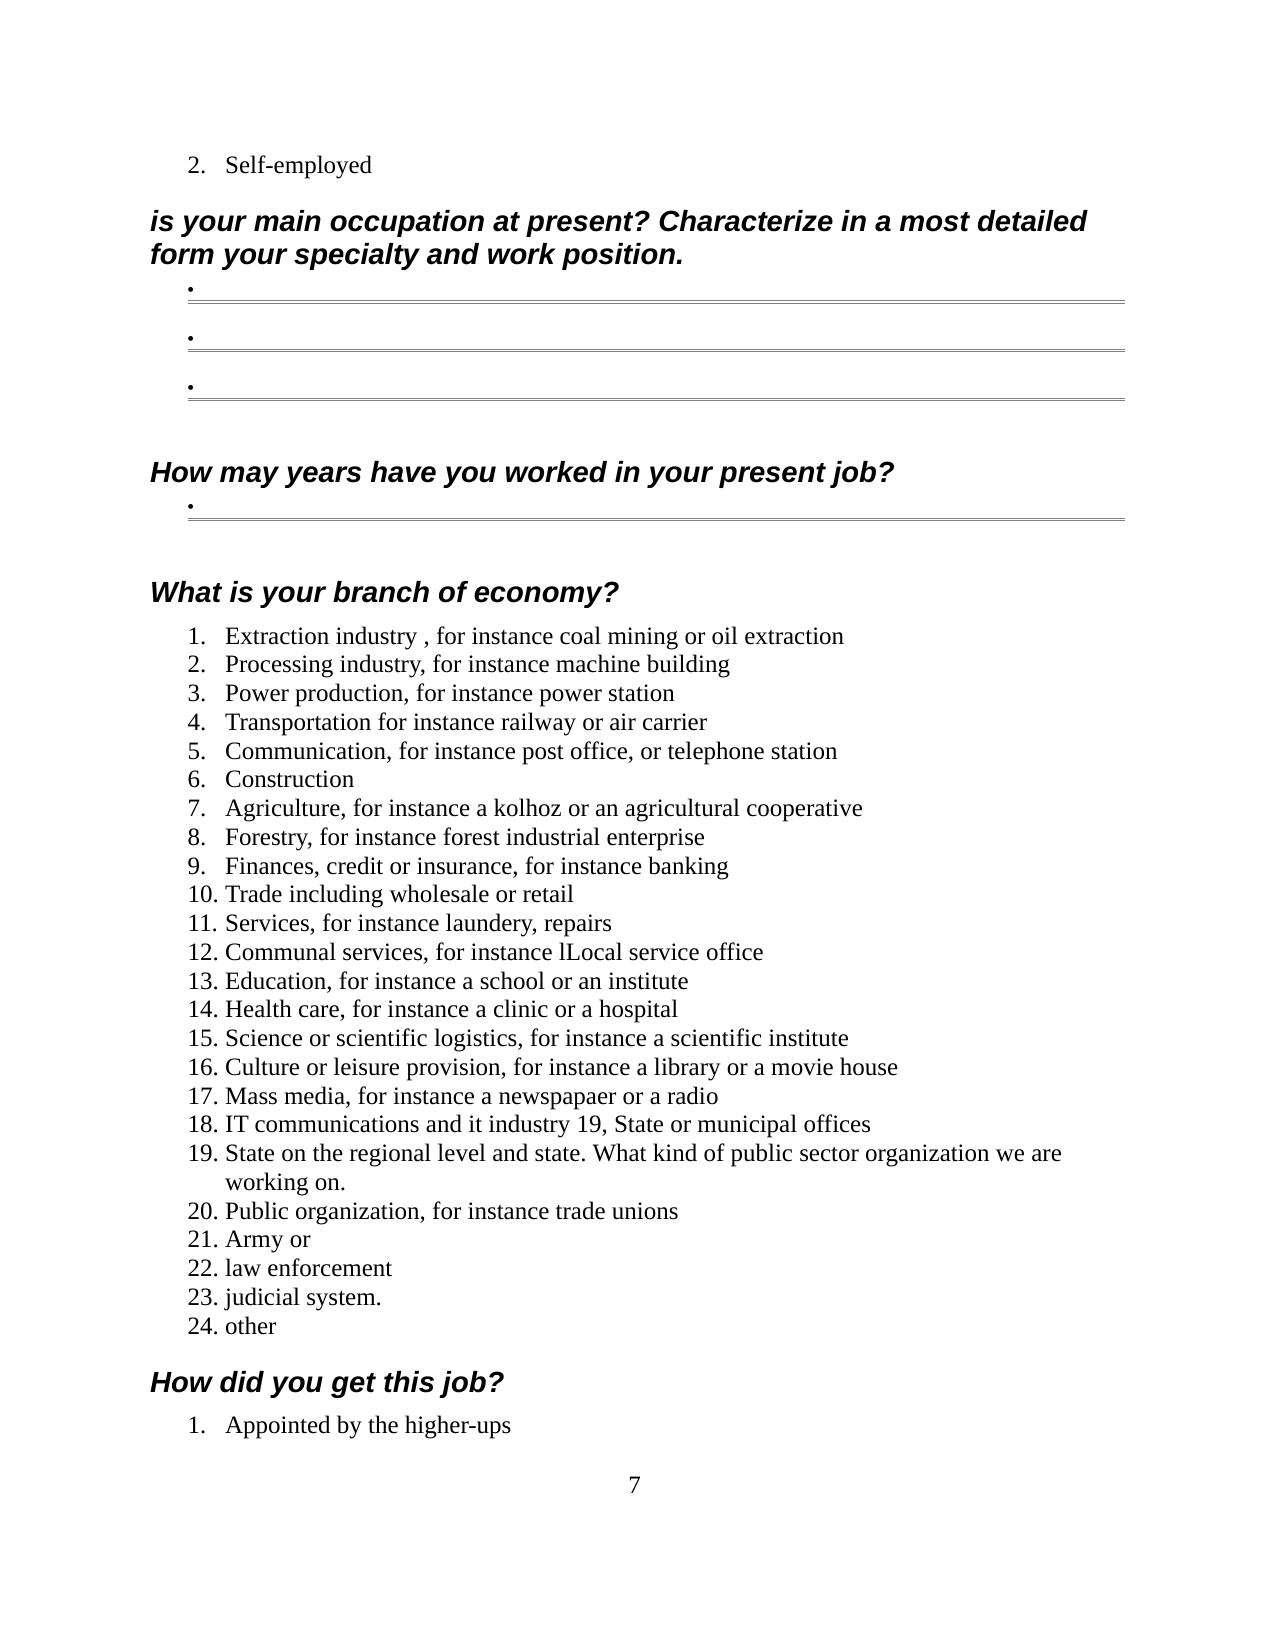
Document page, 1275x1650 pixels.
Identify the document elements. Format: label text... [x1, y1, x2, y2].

subtitle How may years have you worked in your present job? [150, 455, 1125, 488]
list Processing industry, for instance machine building [187, 649, 1125, 678]
list Agriculture, for instance a kolhoz or an agricultural cooperative [187, 793, 1125, 822]
list Communication, for instance post office, or telephone station [187, 736, 1125, 764]
list Culture or leisure provision, for instance a library or a movie house [187, 1052, 1125, 1081]
list Transportation for instance railway or air carrier [187, 707, 1125, 736]
list Self-employed [187, 150, 1125, 179]
subtitle How did you get this job? [150, 1364, 1125, 1398]
list other [187, 1311, 1125, 1339]
list Mass media, for instance a newspapaer or a radio [187, 1081, 1125, 1109]
list Science or scientific logistics, for instance a scientific institute [187, 1023, 1125, 1052]
list Education, for instance a school or an institute [187, 966, 1125, 994]
list Appointed by the higher-ups [187, 1411, 1125, 1439]
list law enforcement [187, 1253, 1125, 1282]
subtitle is your main occupation at present? Characterize in a most detailed form your specialty and work position. [150, 204, 1125, 271]
list Finances, credit or insurance, for instance banking [187, 851, 1125, 879]
list Forestry, for instance forest industrial enterprise [187, 822, 1125, 851]
list Services, for instance laundery, repairs [187, 908, 1125, 937]
list Trade including wholesale or retail [187, 879, 1125, 908]
list Health care, for instance a clinic or a hospital [187, 994, 1125, 1023]
list Communal services, for instance lLocal service office [187, 937, 1125, 966]
list Construction [187, 764, 1125, 793]
subtitle What is your branch of economy? [150, 575, 1125, 608]
list Extraction industry , for instance coal mining or oil extraction [187, 621, 1125, 649]
list Power production, for instance power station [187, 678, 1125, 707]
list Public organization, for instance trade unions [187, 1196, 1125, 1224]
list IT communications and it industry 19, State or municipal offices [187, 1109, 1125, 1138]
list Army or [187, 1224, 1125, 1253]
list State on the regional level and state. What kind of public sector organization we are working on. [187, 1138, 1125, 1196]
list judicial system. [187, 1282, 1125, 1311]
